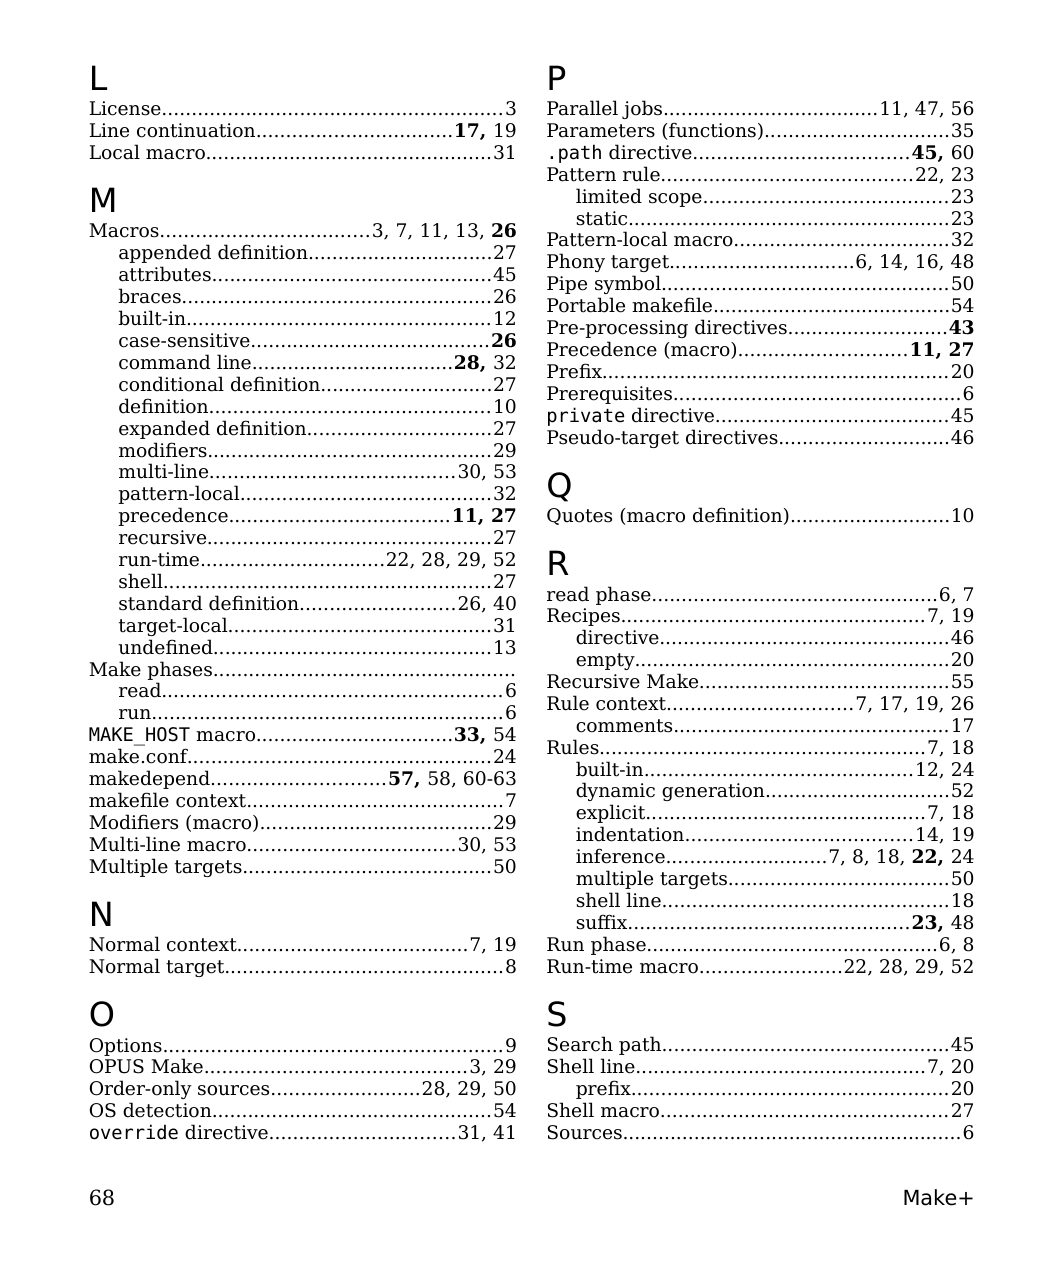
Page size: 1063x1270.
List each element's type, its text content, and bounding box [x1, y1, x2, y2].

text MAKE_HOST macro 33, 54 [88, 724, 517, 746]
text Pre-processing directives 43 [546, 317, 974, 339]
text recursive 27 [118, 527, 517, 549]
text prefix 20 [576, 1078, 974, 1100]
text dynamic generation 52 [576, 780, 974, 802]
text limited scope 23 [576, 186, 974, 207]
text Line continuation 17, 19 [88, 120, 517, 142]
text Pattern-local macro 32 [546, 229, 974, 251]
text OS detection 54 [88, 1100, 517, 1122]
text Precedence (macro) 11, 27 [546, 339, 974, 361]
text shell 27 [118, 571, 517, 593]
text Prerequisites 6 [546, 383, 974, 405]
text attributes 45 [118, 264, 517, 286]
text Rule context 7, 17, 19, 26 [546, 693, 974, 715]
text Multiple targets 50 [88, 856, 517, 878]
text O [88, 996, 517, 1035]
text Search path 45 [546, 1034, 974, 1056]
text braces 26 [118, 286, 517, 308]
text S [546, 995, 974, 1034]
text directive 46 [576, 627, 974, 649]
text inference 7, 8, 18, 22, 24 [576, 846, 974, 868]
text pattern-local 32 [118, 483, 517, 505]
text makedepend 57, 58, 60-63 [88, 768, 517, 790]
text License 3 [88, 98, 517, 120]
text M [88, 181, 517, 220]
text .path directive 45, 60 [546, 142, 974, 164]
text N [88, 896, 517, 934]
text shell line 18 [576, 890, 974, 912]
text run 6 [118, 702, 517, 724]
text Rules 7, 18 [546, 737, 974, 758]
text built-in 12, 24 [576, 758, 974, 780]
text Macros 3, 7, 11, 13, 26 [88, 220, 517, 242]
text Pseudo-target directives 46 [546, 427, 974, 448]
text Sources 6 [546, 1122, 974, 1144]
text static 23 [576, 207, 974, 229]
text Quotes (macro definition) 10 [546, 505, 974, 527]
text make.conf 24 [88, 746, 517, 768]
text standard definition 26, 40 [118, 593, 517, 615]
text Modifiers (macro) 29 [88, 812, 517, 834]
text multiple targets 50 [576, 868, 974, 890]
text Run-time macro 22, 28, 29, 52 [546, 956, 974, 978]
text run-time 22, 28, 29, 52 [118, 549, 517, 571]
text Portable makefile 54 [546, 295, 974, 317]
text private directive 45 [546, 405, 974, 427]
text Local macro 31 [88, 142, 517, 164]
text Recipes 7, 19 [546, 605, 974, 627]
text explicit 7, 18 [576, 802, 974, 824]
text target-local 31 [118, 615, 517, 637]
text Pattern rule 22, 23 [546, 164, 974, 186]
text appended definition 27 [118, 242, 517, 264]
text Multi-line macro 30, 53 [88, 834, 517, 856]
text Phony target 6, 14, 16, 48 [546, 251, 974, 273]
text override directive 31, 41 [88, 1122, 517, 1144]
text P [546, 59, 974, 98]
text R [546, 545, 974, 583]
text Shell line 7, 20 [546, 1056, 974, 1078]
text Run phase 6, 8 [546, 934, 974, 956]
text definition 10 [118, 396, 517, 418]
text indentation 14, 19 [576, 824, 974, 846]
text modifiers 29 [118, 440, 517, 462]
text Normal context 7, 19 [88, 934, 517, 956]
text command line 28, 32 [118, 352, 517, 374]
text precedence 11, 27 [118, 505, 517, 527]
text L [88, 59, 517, 98]
text built-in 12 [118, 308, 517, 330]
text suffix 23, 48 [576, 912, 974, 934]
text Parameters (functions) 35 [546, 120, 974, 142]
text Pipe symbol 50 [546, 273, 974, 295]
text Parallel jobs 11, 47, 56 [546, 98, 974, 120]
text undefined 13 [118, 637, 517, 659]
text makefile context 7 [88, 790, 517, 812]
text Order-only sources 28, 29, 50 [88, 1078, 517, 1100]
text Normal target 8 [88, 956, 517, 978]
text Recursive Make 55 [546, 671, 974, 693]
text OPUS Make 3, 29 [88, 1057, 517, 1078]
text empty 20 [576, 649, 974, 671]
text multi-line 30, 53 [118, 462, 517, 483]
text read 6 [118, 681, 517, 702]
text conditional definition 27 [118, 374, 517, 396]
text read phase 6, 7 [546, 583, 974, 605]
text Shell macro 27 [546, 1100, 974, 1122]
text Prefix 20 [546, 361, 974, 383]
text case-sensitive 26 [118, 330, 517, 352]
text expanded definition 27 [118, 418, 517, 440]
text comments 17 [576, 715, 974, 737]
text Q [546, 466, 974, 505]
text Options 9 [88, 1035, 517, 1057]
text Make phases [88, 659, 517, 681]
